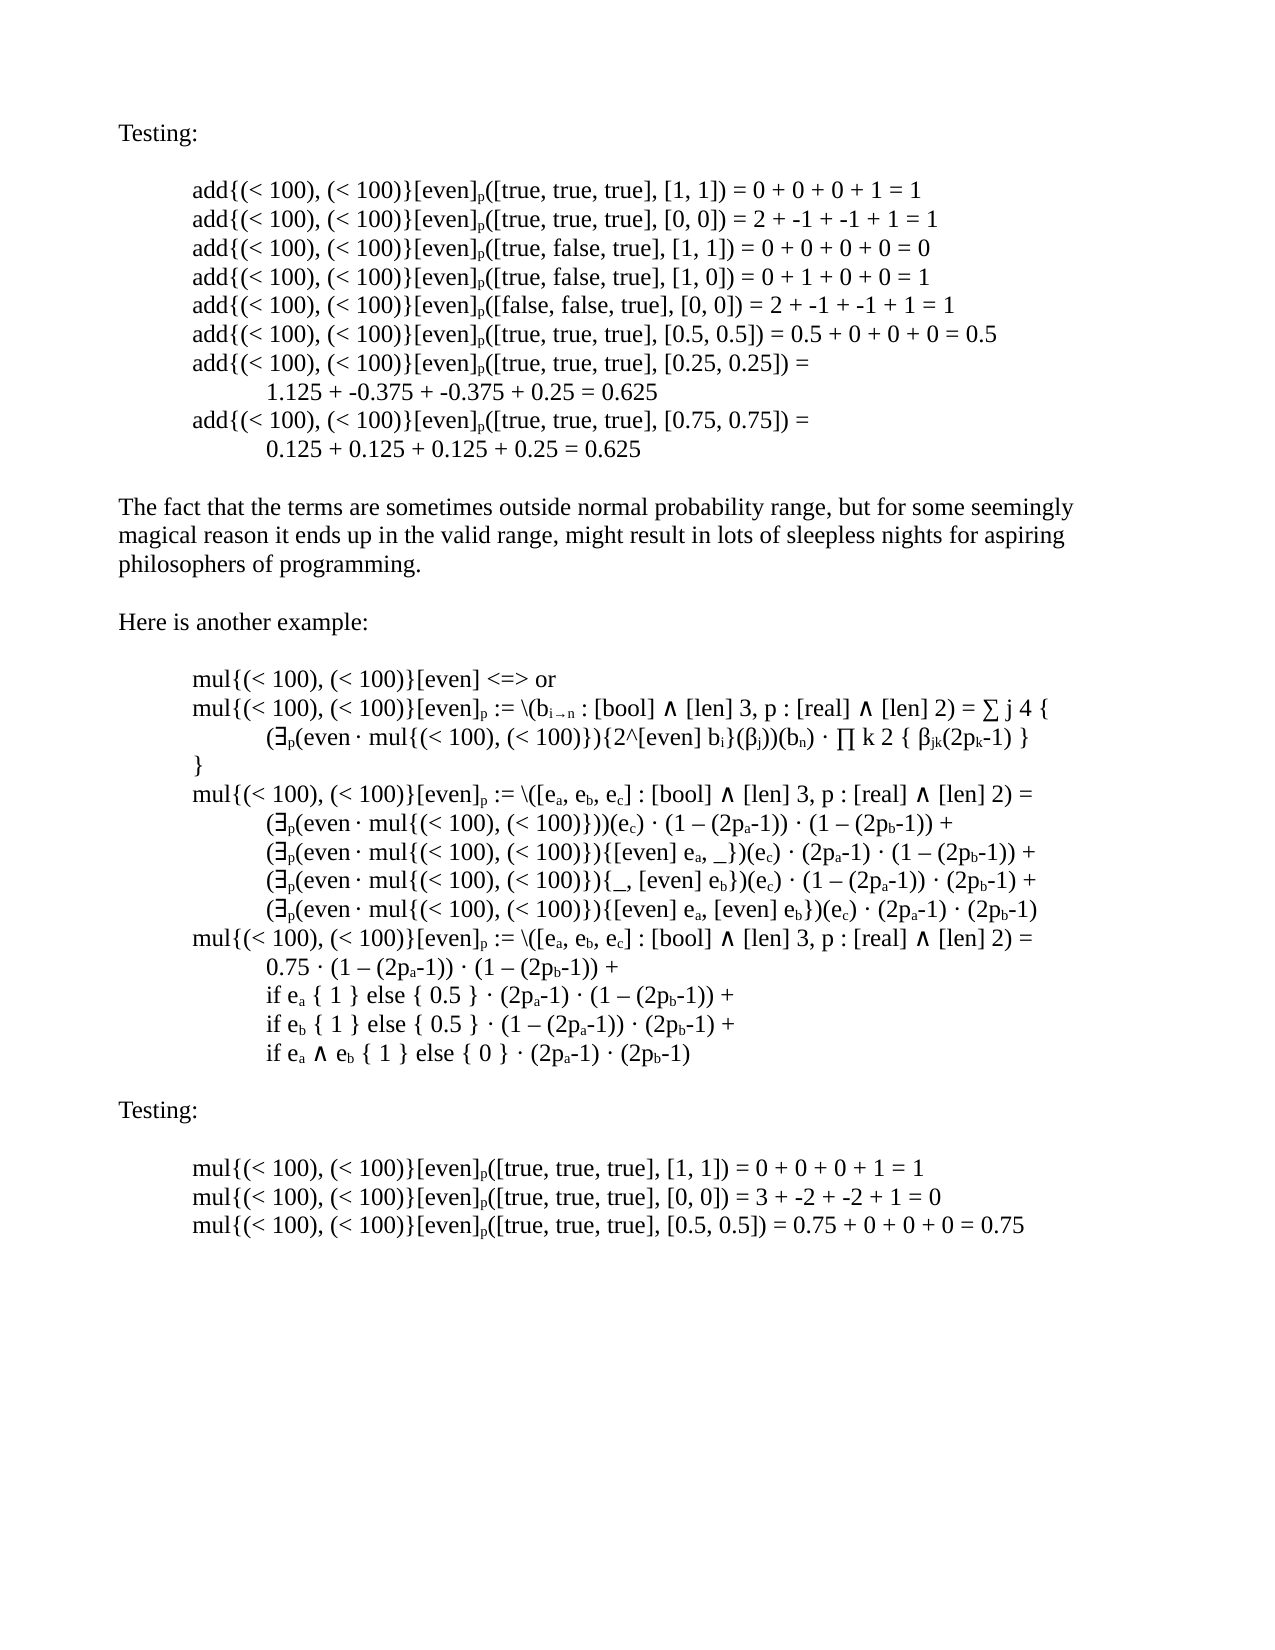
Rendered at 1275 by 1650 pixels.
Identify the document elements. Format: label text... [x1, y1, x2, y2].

text (∃p(even · mul{(< 100), (< 100)}))(ec) · (1 – (2pa-1)) · (1 – (2pb-1)) + [118, 808, 1157, 837]
text add{(< 100), (< 100)}[even]p([true, true, true], [0.5, 0.5]) = 0.5 + 0 + 0 + 0 = 0.5 [118, 319, 1157, 348]
text The fact that the terms are sometimes outside normal probability range, but for some seemingly magical reason it ends up in the valid range, might result in lots of sleepless nights for aspiring philosophers of programming. [118, 492, 1157, 578]
text mul{(< 100), (< 100)}[even]p := \(bi→n : [bool] ∧ [len] 3, p : [real] ∧ [len] 2) = ∑ j 4 { [118, 693, 1157, 722]
text (∃p(even · mul{(< 100), (< 100)}){2^[even] bi}(βj))(bn) · ∏ k 2 { βjk(2pk-1) } [118, 722, 1157, 751]
text Testing: [118, 118, 1157, 147]
text add{(< 100), (< 100)}[even]p([true, true, true], [0, 0]) = 2 + -1 + -1 + 1 = 1 [118, 204, 1157, 233]
text } [118, 751, 1157, 779]
text 0.125 + 0.125 + 0.125 + 0.25 = 0.625 [118, 434, 1157, 463]
text (∃p(even · mul{(< 100), (< 100)}){[even] ea, [even] eb})(ec) · (2pa-1) · (2pb-1) [118, 894, 1157, 923]
text (∃p(even · mul{(< 100), (< 100)}){[even] ea, _})(ec) · (2pa-1) · (1 – (2pb-1)) + [118, 837, 1157, 866]
text mul{(< 100), (< 100)}[even]p := \([ea, eb, ec] : [bool] ∧ [len] 3, p : [real] ∧ [len] 2) = [118, 923, 1157, 952]
text if ea ∧ eb { 1 } else { 0 } · (2pa-1) · (2pb-1) [118, 1038, 1157, 1067]
text add{(< 100), (< 100)}[even]p([true, true, true], [0.25, 0.25]) = [118, 348, 1157, 377]
text add{(< 100), (< 100)}[even]p([true, true, true], [1, 1]) = 0 + 0 + 0 + 1 = 1 [118, 176, 1157, 204]
text 0.75 · (1 – (2pa-1)) · (1 – (2pb-1)) + [118, 952, 1157, 981]
text add{(< 100), (< 100)}[even]p([false, false, true], [0, 0]) = 2 + -1 + -1 + 1 = 1 [118, 291, 1157, 319]
text mul{(< 100), (< 100)}[even] <=> or [118, 664, 1157, 693]
text Here is another example: [118, 607, 1157, 636]
text if ea { 1 } else { 0.5 } · (2pa-1) · (1 – (2pb-1)) + [118, 981, 1157, 1009]
text mul{(< 100), (< 100)}[even]p([true, true, true], [1, 1]) = 0 + 0 + 0 + 1 = 1 [118, 1153, 1157, 1182]
text 1.125 + -0.375 + -0.375 + 0.25 = 0.625 [118, 377, 1157, 406]
text add{(< 100), (< 100)}[even]p([true, false, true], [1, 0]) = 0 + 1 + 0 + 0 = 1 [118, 262, 1157, 291]
text mul{(< 100), (< 100)}[even]p([true, true, true], [0, 0]) = 3 + -2 + -2 + 1 = 0 [118, 1182, 1157, 1211]
text add{(< 100), (< 100)}[even]p([true, true, true], [0.75, 0.75]) = [118, 406, 1157, 434]
text (∃p(even · mul{(< 100), (< 100)}){_, [even] eb})(ec) · (1 – (2pa-1)) · (2pb-1) + [118, 866, 1157, 894]
text add{(< 100), (< 100)}[even]p([true, false, true], [1, 1]) = 0 + 0 + 0 + 0 = 0 [118, 233, 1157, 262]
text if eb { 1 } else { 0.5 } · (1 – (2pa-1)) · (2pb-1) + [118, 1009, 1157, 1038]
text Testing: [118, 1096, 1157, 1124]
text mul{(< 100), (< 100)}[even]p := \([ea, eb, ec] : [bool] ∧ [len] 3, p : [real] ∧ [len] 2) = [118, 779, 1157, 808]
text mul{(< 100), (< 100)}[even]p([true, true, true], [0.5, 0.5]) = 0.75 + 0 + 0 + 0 = 0.75 [118, 1211, 1157, 1239]
